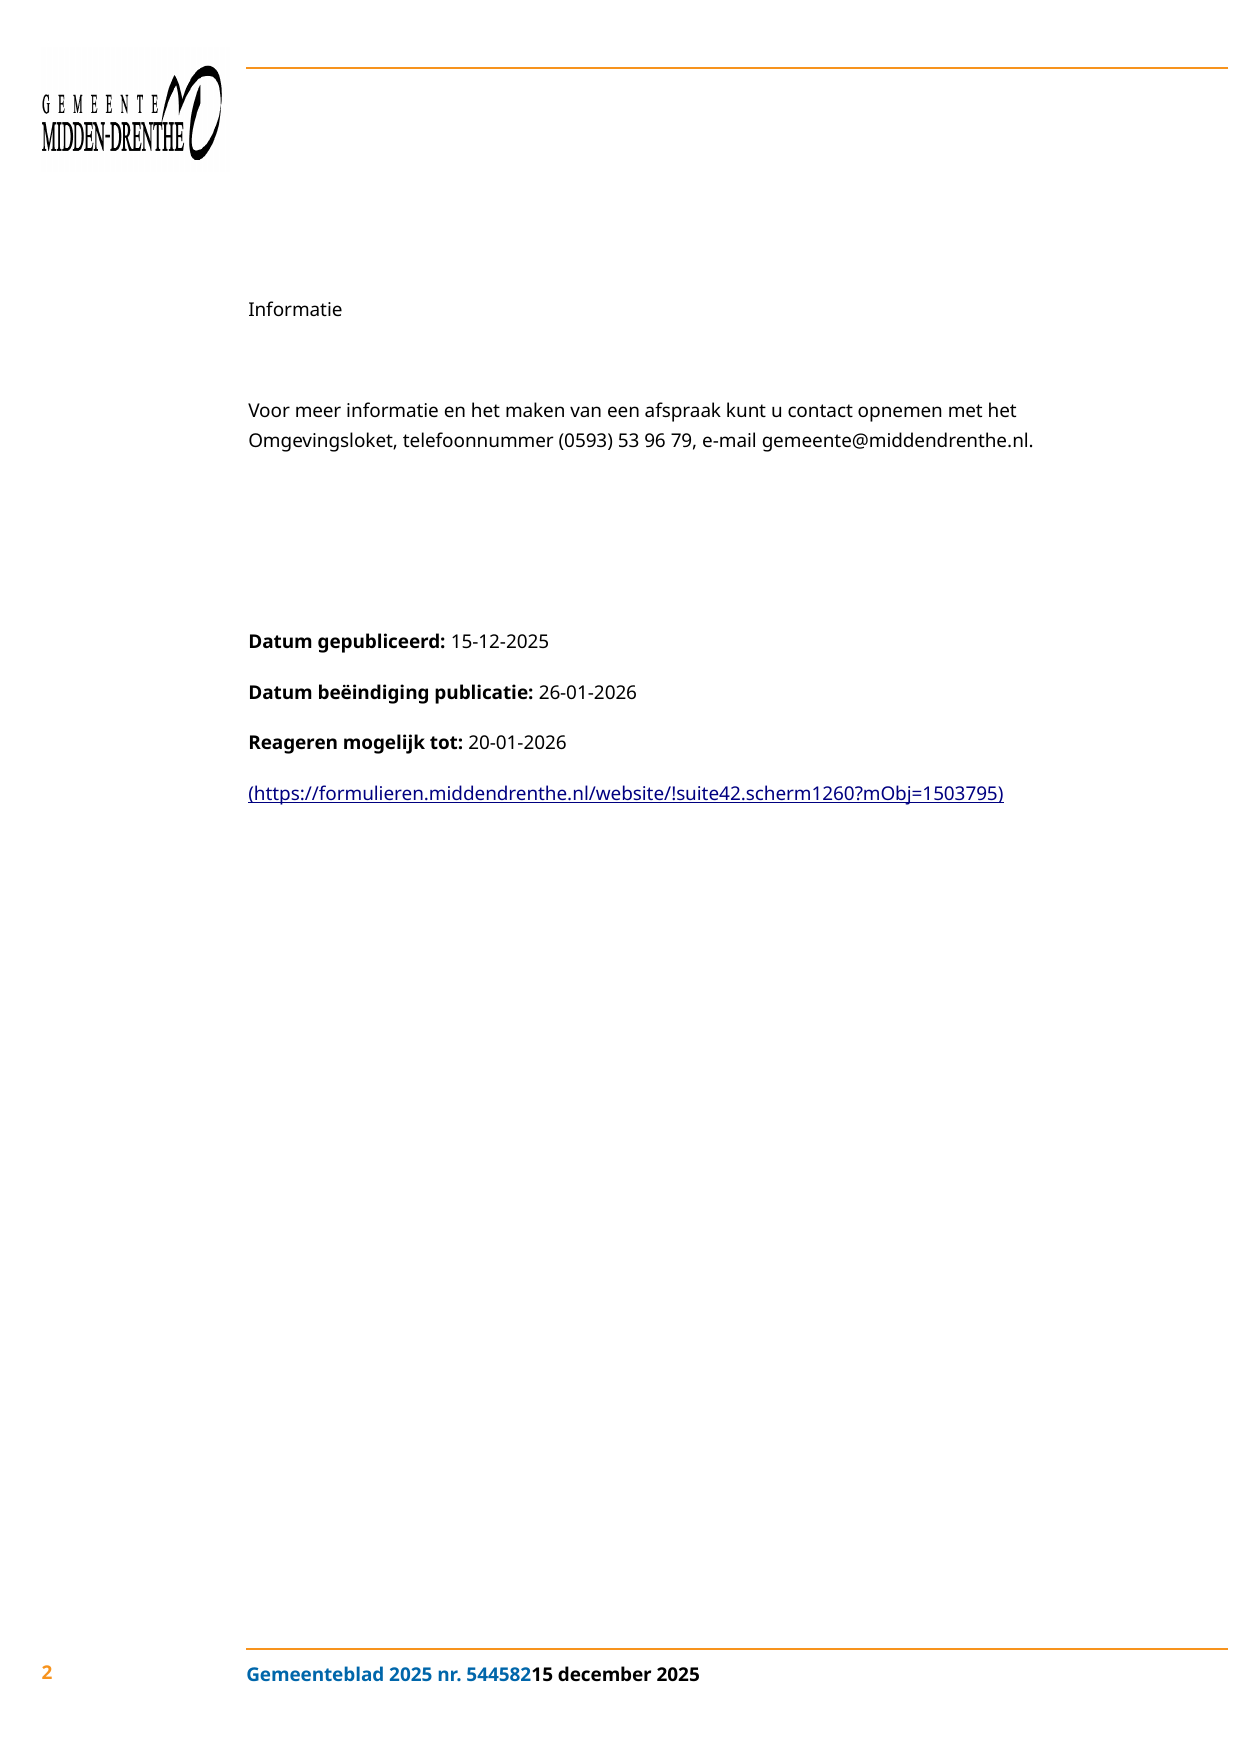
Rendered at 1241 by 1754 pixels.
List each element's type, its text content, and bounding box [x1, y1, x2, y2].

picture [41, 47, 231, 172]
text Informatie [248, 296, 1152, 322]
text Voor meer informatie en het maken van een afspraak kunt u contact opnemen met het Omgevingsloket, telefoonnummer (0593) 53 96 79, e-mail gemeente@middendrenthe.nl. [248, 397, 1152, 453]
text Reageren mogelijk tot: 20-01-2026 [248, 729, 1152, 755]
text Datum beëindiging publicatie: 26-01-2026 [248, 679, 1152, 705]
text Datum gepubliceerd: 15-12-2025 [248, 628, 1152, 654]
text (https://formulieren.middendrenthe.nl/website/!suite42.scherm1260?mObj=1503795) [248, 780, 1152, 806]
